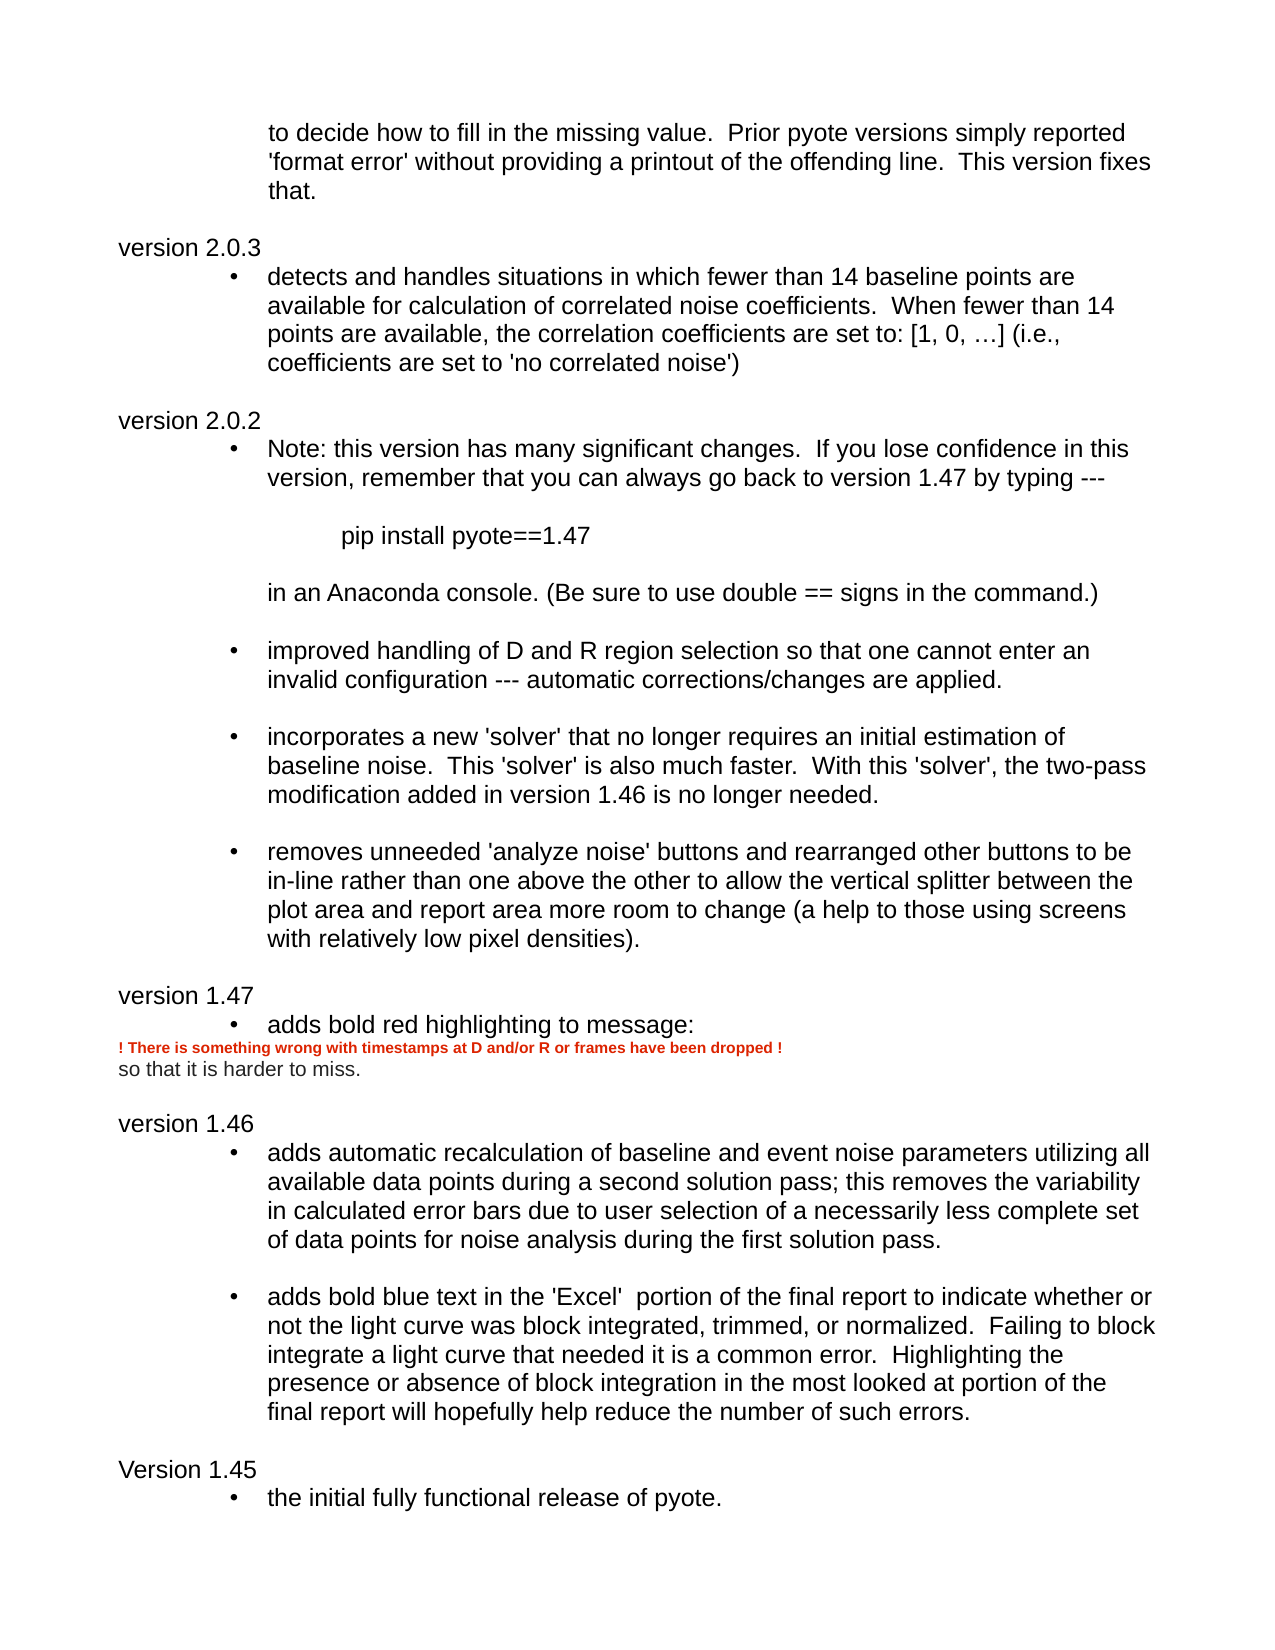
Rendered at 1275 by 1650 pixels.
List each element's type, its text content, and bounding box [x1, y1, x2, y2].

list adds bold blue text in the 'Excel' portion of the final report to indicate whether or not the light curve was block integrated, trimmed, or normalized. Failing to block integrate a light curve that needed it is a common error. Highlighting the presence or absence of block integration in the most looked at portion of the final report will hopefully help reduce the number of such errors. [229, 1282, 1157, 1426]
list detects and handles situations in which fewer than 14 baseline points are available for calculation of correlated noise coefficients. When fewer than 14 points are available, the correlation coefficients are set to: [1, 0, …] (i.e., coefficients are set to 'no correlated noise') [229, 262, 1157, 377]
text Version 1.45 [118, 1455, 1157, 1483]
list improved handling of D and R region selection so that one cannot enter an invalid configuration --- automatic corrections/changes are applied. [229, 636, 1157, 722]
list adds automatic recalculation of baseline and event noise parameters utilizing all available data points during a second solution pass; this removes the variability in calculated error bars due to user selection of a necessarily less complete set of data points for noise analysis during the first solution pass. [229, 1138, 1157, 1282]
text ! There is something wrong with timestamps at D and/or R or frames have been dropped ! so that it is harder to miss. [118, 1039, 1157, 1109]
list adds bold red highlighting to message: [229, 1010, 1157, 1039]
list removes unneeded 'analyze noise' buttons and rearranged other buttons to be in-line rather than one above the other to allow the vertical splitter between the plot area and report area more room to change (a help to those using screens with relatively low pixel densities). [229, 837, 1157, 952]
text version 1.46 [118, 1109, 1157, 1138]
text version 2.0.2 [118, 406, 1157, 434]
text version 2.0.3 [118, 233, 1157, 262]
list to decide how to fill in the missing value. Prior pyote versions simply reported 'format error' without providing a printout of the offending line. This version fixes that. [231, 118, 1157, 204]
list incorporates a new 'solver' that no longer requires an initial estimation of baseline noise. This 'solver' is also much faster. With this 'solver', the two-pass modification added in version 1.46 is no longer needed. [229, 722, 1157, 837]
list the initial fully functional release of pyote. [229, 1483, 1157, 1512]
text version 1.47 [118, 981, 1157, 1010]
list Note: this version has many significant changes. If you lose confidence in this version, remember that you can always go back to version 1.47 by typing --- pip install pyote==1.47 in an Anaconda console. (Be sure to use double == signs in the command.) [229, 434, 1157, 636]
